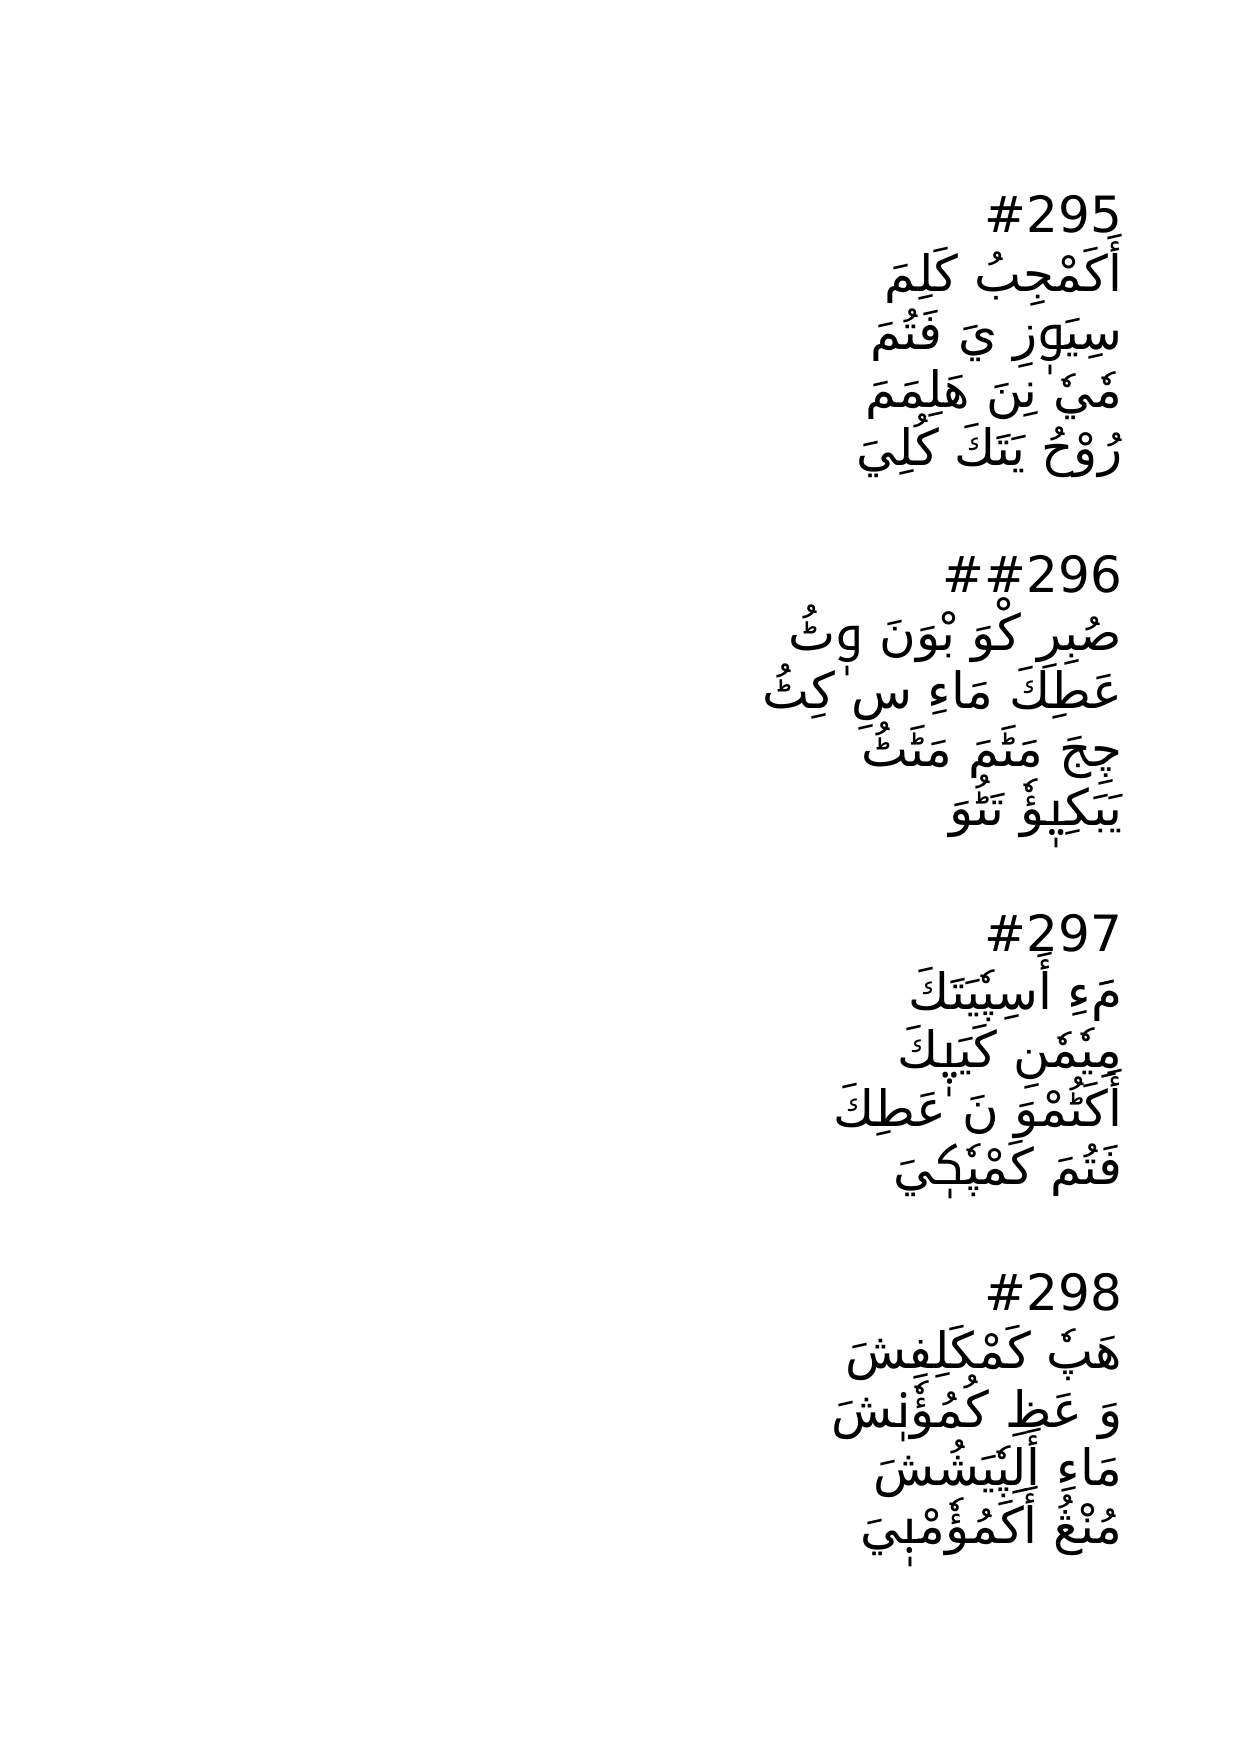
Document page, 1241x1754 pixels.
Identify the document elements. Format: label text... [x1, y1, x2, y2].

text يَبَكِيٖؤٗ تَٹُوَ [118, 778, 1122, 837]
text #297 [118, 905, 1122, 963]
text أَكَمْجِبُ كَلِمَ [118, 244, 1122, 303]
text رُوْحُ يَتَكَ كُلِيَ [118, 419, 1122, 477]
text صُبِرِ كْوَ بْوَنَ وٖٹُ [118, 604, 1122, 662]
text #295 [118, 186, 1122, 244]
text #298 [118, 1264, 1122, 1322]
text چِجَ مَٹَمَ مَٹَٹُ [118, 720, 1122, 778]
text مََءِ أَسِپٗيَتَكَ [118, 963, 1122, 1021]
text سِيَوٖزِ يَ فَتُمَ [118, 303, 1122, 361]
text مَاءِ أَلِپٗيَشُشَ [118, 1439, 1122, 1497]
text وَ عَظِ كُمُؤٗنٖشَ [118, 1381, 1122, 1439]
text مِيٗمٗنِ كَيَپٖكَ [118, 1021, 1122, 1079]
text عَطِكَ مَاءِ سِ كِٹُ [118, 662, 1122, 720]
text أَكَٹُمْوَ نَ عَطِكَ [118, 1079, 1122, 1138]
text هَپٗ كَمْكَلِفِشَ [118, 1322, 1122, 1381]
text مُنْڠُ أَكَمُؤٗمْبٖيَ [118, 1497, 1122, 1555]
text مٗيٗ نِنَ هَلِمَمَ [118, 361, 1122, 419]
text فَتُمَ كَمْپٗكٖيَ [118, 1138, 1122, 1196]
text ##296 [118, 546, 1122, 604]
